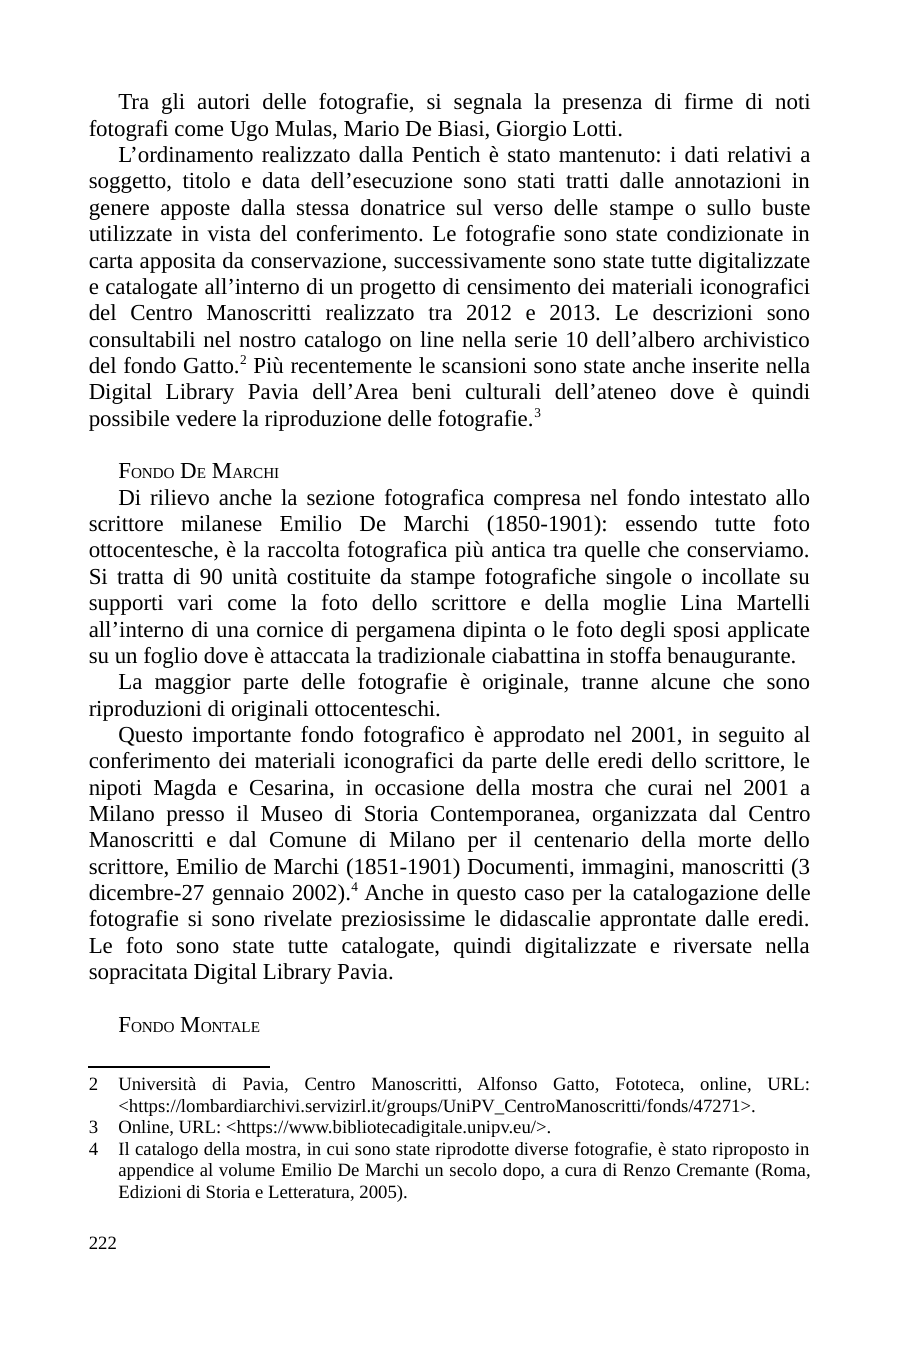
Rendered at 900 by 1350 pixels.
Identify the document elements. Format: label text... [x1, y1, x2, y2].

text Online, URL: <https://www.bibliotecadigitale.unipv.eu/>. [88, 1116, 811, 1138]
text Il catalogo della mostra, in cui sono state riprodotte diverse fotografie, è stato riproposto in appendice al volume Emilio De Marchi un secolo dopo, a cura di Renzo Cremante (Roma, Edizioni di Storia e Letteratura, 2005). [88, 1138, 811, 1202]
text Di rilievo anche la sezione fotografica compresa nel fondo intestato allo scrittore milanese Emilio De Marchi (1850-1901): essendo tutte foto ottocentesche, è la raccolta fotografica più antica tra quelle che conserviamo. Si tratta di 90 unità costituite da stampe fotografiche singole o incollate su supporti vari come la foto dello scrittore e della moglie Lina Martelli all’interno di una cornice di pergamena dipinta o le foto degli sposi applicate su un foglio dove è attaccata la tradizionale ciabattina in stoffa benaugurante. [88, 484, 811, 668]
text Tra gli autori delle fotografie, si segnala la presenza di firme di noti fotografi come Ugo Mulas, Mario De Biasi, Giorgio Lotti. [88, 88, 811, 141]
text Fondo De Marchi [88, 457, 811, 484]
text L’ordinamento realizzato dalla Pentich è stato mantenuto: i dati relativi a soggetto, titolo e data dell’esecuzione sono stati tratti dalle annotazioni in genere apposte dalla stessa donatrice sul verso delle stampe o sullo buste utilizzate in vista del conferimento. Le fotografie sono state condizionate in carta apposita da conservazione, successivamente sono state tutte digitalizzate e catalogate all’interno di un progetto di censimento dei materiali iconografici del Centro Manoscritti realizzato tra 2012 e 2013. Le descrizioni sono consultabili nel nostro catalogo on line nella serie 10 dell’albero archivistico del fondo Gatto. Più recentemente le scansioni sono state anche inserite nella Digital Library Pavia dell’Area beni culturali dell’ateneo dove è quindi possibile vedere la riproduzione delle fotografie. [88, 141, 811, 431]
text Università di Pavia, Centro Manoscritti, Alfonso Gatto, Fototeca, online, URL: <https://lombardiarchivi.servizirl.it/groups/UniPV_CentroManoscritti/fonds/47271>. [88, 1073, 811, 1116]
text Fondo Montale [88, 1011, 811, 1037]
text Questo importante fondo fotografico è approdato nel 2001, in seguito al conferimento dei materiali iconografici da parte delle eredi dello scrittore, le nipoti Magda e Cesarina, in occasione della mostra che curai nel 2001 a Milano presso il Museo di Storia Contemporanea, organizzata dal Centro Manoscritti e dal Comune di Milano per il centenario della morte dello scrittore, Emilio de Marchi (1851-1901) Documenti, immagini, manoscritti (3 dicembre-27 gennaio 2002). Anche in questo caso per la catalogazione delle fotografie si sono rivelate preziosissime le didascalie approntate dalle eredi. Le foto sono state tutte catalogate, quindi digitalizzate e riversate nella sopracitata Digital Library Pavia. [88, 721, 811, 984]
text La maggior parte delle fotografie è originale, tranne alcune che sono riproduzioni di originali ottocenteschi. [88, 668, 811, 721]
